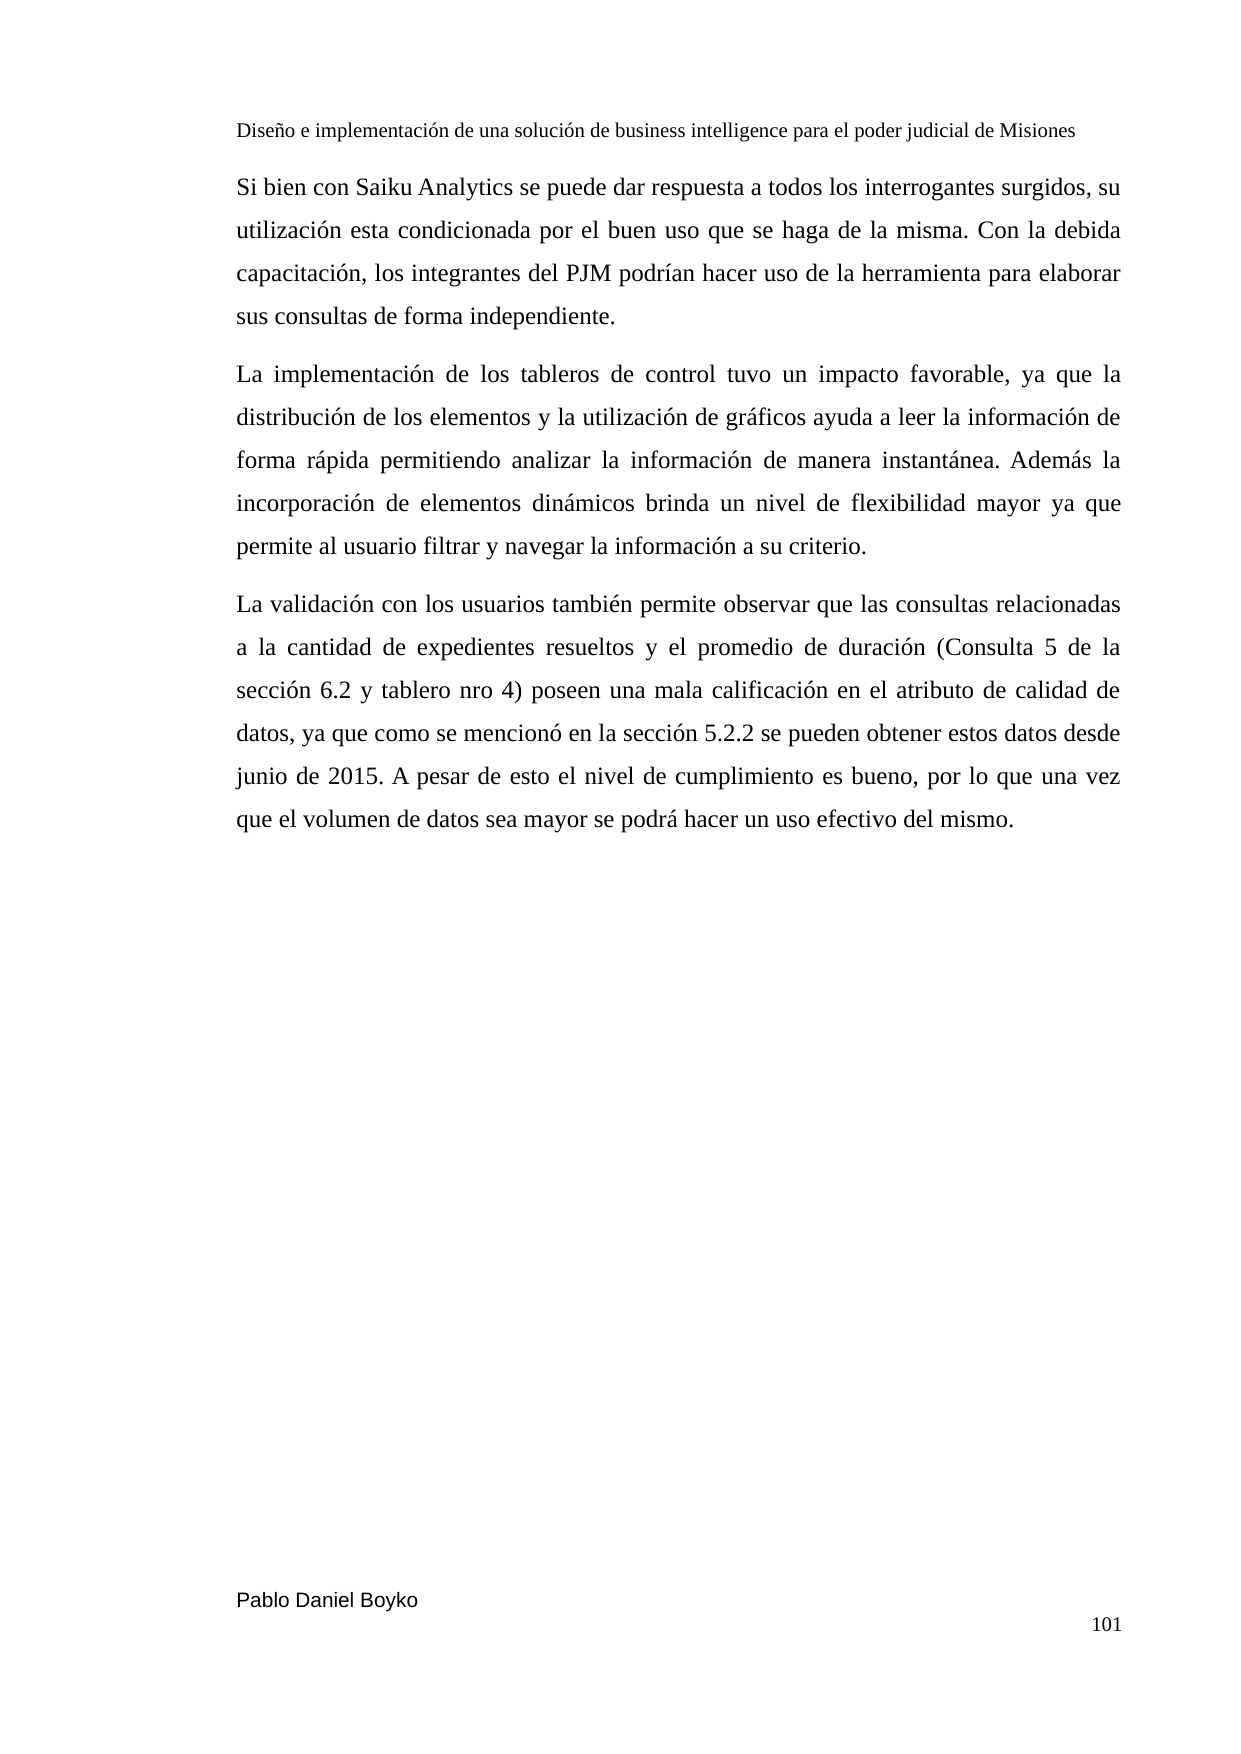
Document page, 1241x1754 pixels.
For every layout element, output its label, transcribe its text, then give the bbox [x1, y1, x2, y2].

text Si bien con Saiku Analytics se puede dar respuesta a todos los interrogantes surgidos, su utilización esta condicionada por el buen uso que se haga de la misma. Con la debida capacitación, los integrantes del PJM podrían hacer uso de la herramienta para elaborar sus consultas de forma independiente. [236, 172, 1122, 330]
text La implementación de los tableros de control tuvo un impacto favorable, ya que la distribución de los elementos y la utilización de gráficos ayuda a leer la información de forma rápida permitiendo analizar la información de manera instantánea. Además la incorporación de elementos dinámicos brinda un nivel de flexibilidad mayor ya que permite al usuario filtrar y navegar la información a su criterio. [236, 359, 1122, 560]
text La validación con los usuarios también permite observar que las consultas relacionadas a la cantidad de expedientes resueltos y el promedio de duración (Consulta 5 de la sección 6.2 y tablero nro 4) poseen una mala calificación en el atributo de calidad de datos, ya que como se mencionó en la sección 5.2.2 se pueden obtener estos datos desde junio de 2015. A pesar de esto el nivel de cumplimiento es bueno, por lo que una vez que el volumen de datos sea mayor se podrá hacer un uso efectivo del mismo. [236, 589, 1122, 833]
